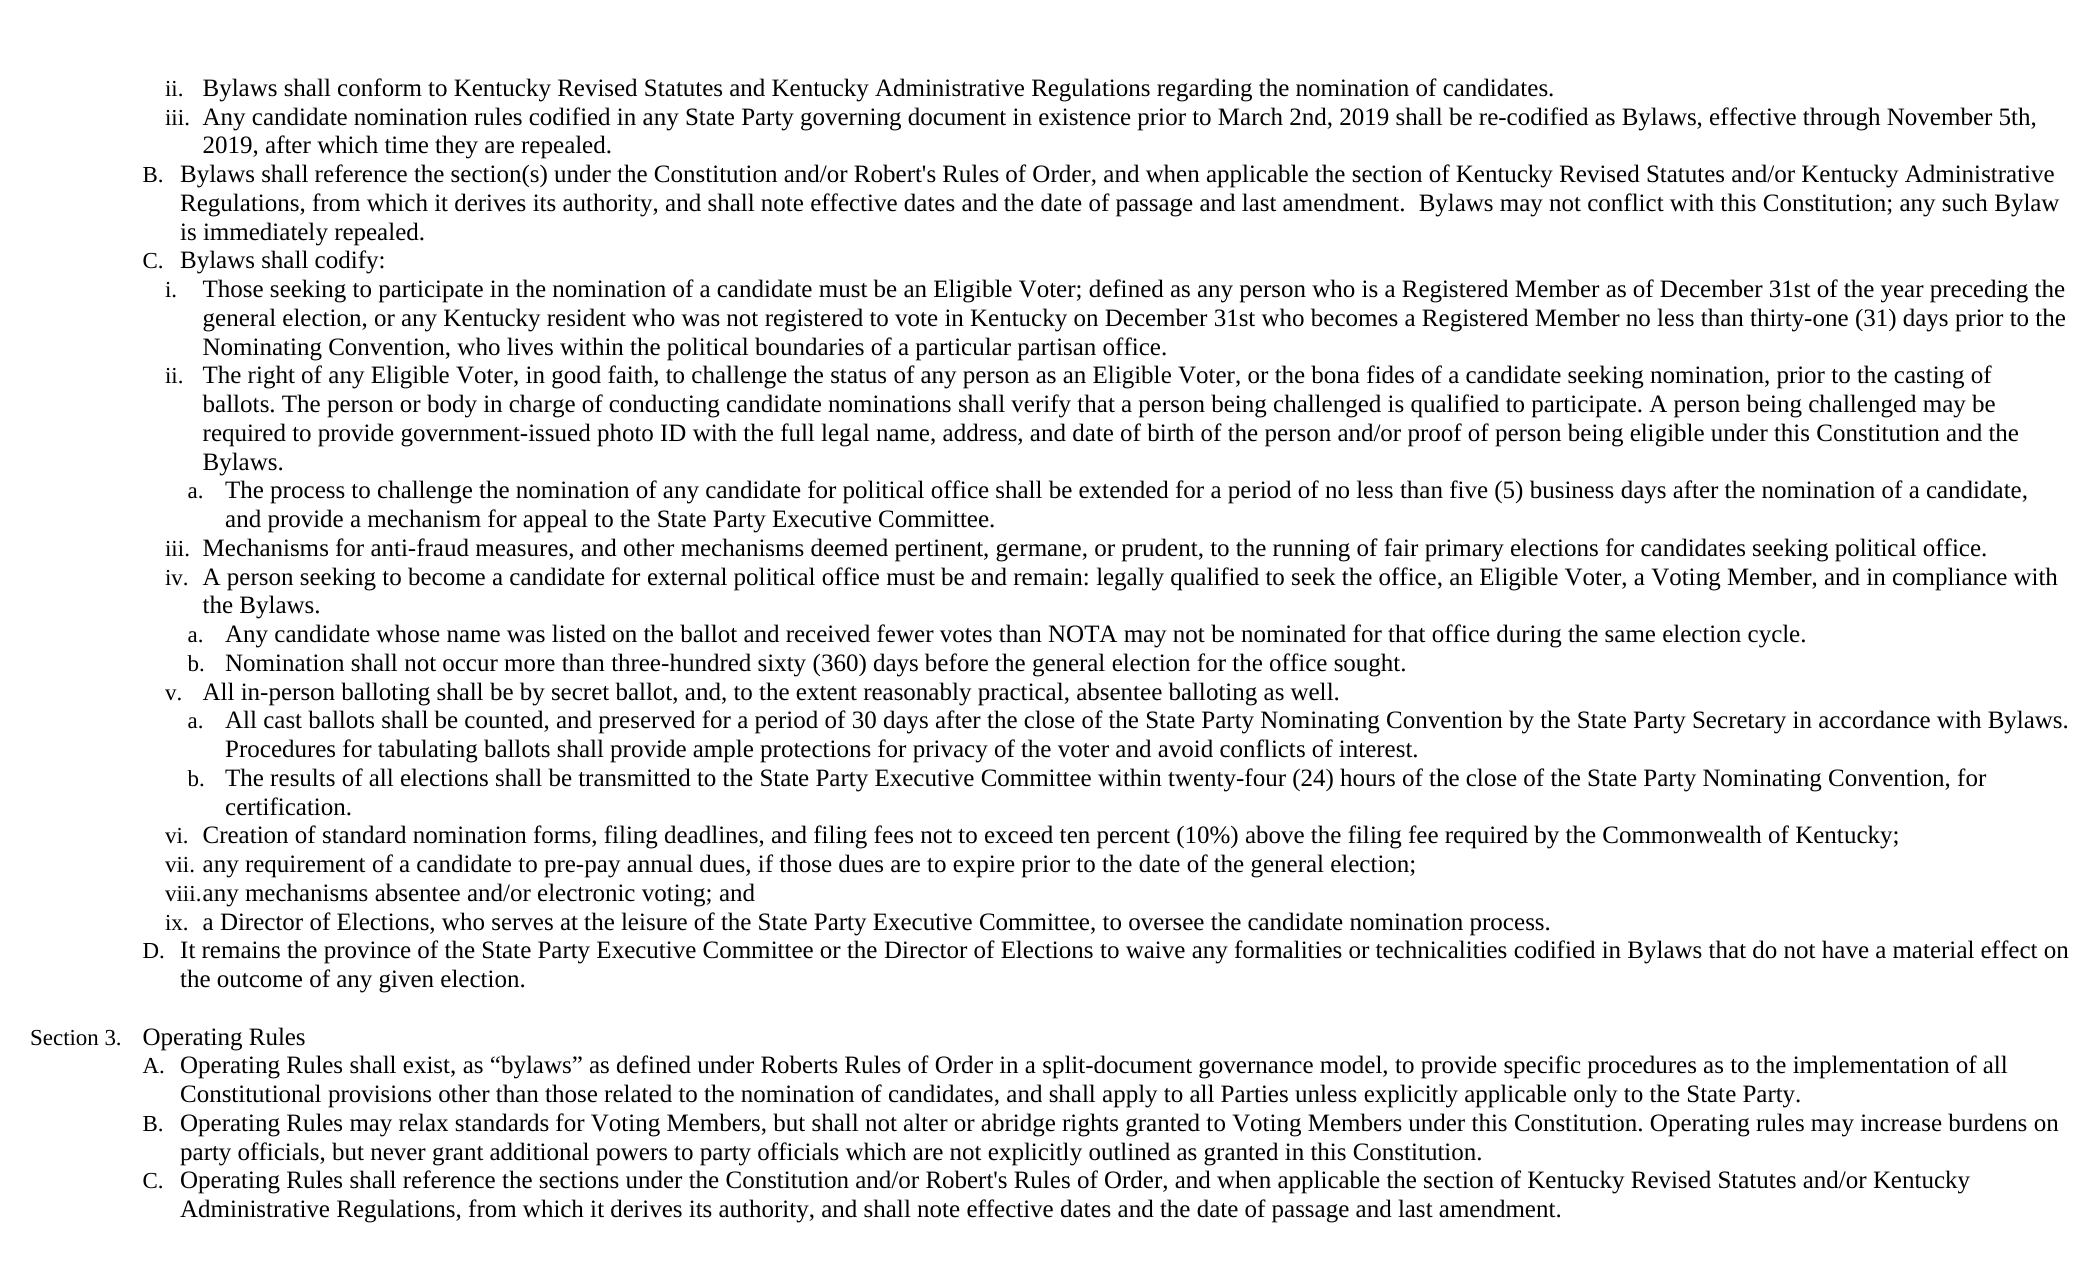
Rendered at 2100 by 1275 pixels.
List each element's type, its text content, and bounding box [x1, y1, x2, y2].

list Operating Rules may relax standards for Voting Members, but shall not alter or abridge rights granted to Voting Members under this Constitution. Operating rules may increase burdens on party officials, but never grant additional powers to party officials which are not explicitly outlined as granted in this Constitution. [142, 1108, 2070, 1166]
list The results of all elections shall be transmitted to the State Party Executive Committee within twenty-four (24) hours of the close of the State Party Nominating Convention, for certification. [187, 763, 2070, 821]
list Any candidate whose name was listed on the ballot and received fewer votes than NOTA may not be nominated for that office during the same election cycle. [187, 619, 2070, 648]
list All in-person balloting shall be by secret ballot, and, to the extent reasonably practical, absentee balloting as well. [165, 677, 2070, 706]
list Operating Rules shall exist, as “bylaws” as defined under Roberts Rules of Order in a split-document governance model, to provide specific procedures as to the implementation of all Constitutional provisions other than those related to the nomination of candidates, and shall apply to all Parties unless explicitly applicable only to the State Party. [142, 1051, 2070, 1108]
list Any candidate nomination rules codified in any State Party governing document in existence prior to March 2nd, 2019 shall be re-codified as Bylaws, effective through November 5th, 2019, after which time they are repealed. [165, 102, 2070, 159]
list A person seeking to become a candidate for external political office must be and remain: legally qualified to seek the office, an Eligible Voter, a Voting Member, and in compliance with the Bylaws. [165, 562, 2070, 619]
list The right of any Eligible Voter, in good faith, to challenge the status of any person as an Eligible Voter, or the bona fides of a candidate seeking nomination, prior to the casting of ballots. The person or body in charge of conducting candidate nominations shall verify that a person being challenged is qualified to participate. A person being challenged may be required to provide government-issued photo ID with the full legal name, address, and date of birth of the person and/or proof of person being eligible under this Constitution and the Bylaws. [165, 361, 2070, 476]
list a Director of Elections, who serves at the leisure of the State Party Executive Committee, to oversee the candidate nomination process. [165, 907, 2070, 936]
list The process to challenge the nomination of any candidate for political office shall be extended for a period of no less than five (5) business days after the nomination of a candidate, and provide a mechanism for appeal to the State Party Executive Committee. [187, 476, 2070, 533]
list Bylaws shall conform to Kentucky Revised Statutes and Kentucky Administrative Regulations regarding the nomination of candidates. [165, 73, 2070, 102]
list Operating Rules [30, 1022, 2070, 1051]
list any mechanisms absentee and/or electronic voting; and [165, 878, 2070, 907]
list Creation of standard nomination forms, filing deadlines, and filing fees not to exceed ten percent (10%) above the filing fee required by the Commonwealth of Kentucky; [165, 821, 2070, 849]
list Operating Rules shall reference the sections under the Constitution and/or Robert's Rules of Order, and when applicable the section of Kentucky Revised Statutes and/or Kentucky Administrative Regulations, from which it derives its authority, and shall note effective dates and the date of passage and last amendment. [142, 1166, 2070, 1223]
list any requirement of a candidate to pre-pay annual dues, if those dues are to expire prior to the date of the general election; [165, 849, 2070, 878]
list Bylaws shall reference the section(s) under the Constitution and/or Robert's Rules of Order, and when applicable the section of Kentucky Revised Statutes and/or Kentucky Administrative Regulations, from which it derives its authority, and shall note effective dates and the date of passage and last amendment. Bylaws may not conflict with this Constitution; any such Bylaw is immediately repealed. [142, 159, 2070, 246]
list Mechanisms for anti-fraud measures, and other mechanisms deemed pertinent, germane, or prudent, to the running of fair primary elections for candidates seeking political office. [165, 533, 2070, 562]
list It remains the province of the State Party Executive Committee or the Director of Elections to waive any formalities or technicalities codified in Bylaws that do not have a material effect on the outcome of any given election. [142, 936, 2070, 993]
list Nomination shall not occur more than three-hundred sixty (360) days before the general election for the office sought. [187, 648, 2070, 677]
list Bylaws shall codify: [142, 246, 2070, 274]
list All cast ballots shall be counted, and preserved for a period of 30 days after the close of the State Party Nominating Convention by the State Party Secretary in accordance with Bylaws. Procedures for tabulating ballots shall provide ample protections for privacy of the voter and avoid conflicts of interest. [187, 706, 2070, 763]
list Those seeking to participate in the nomination of a candidate must be an Eligible Voter; defined as any person who is a Registered Member as of December 31st of the year preceding the general election, or any Kentucky resident who was not registered to vote in Kentucky on December 31st who becomes a Registered Member no less than thirty-one (31) days prior to the Nominating Convention, who lives within the political boundaries of a particular partisan office. [165, 274, 2070, 361]
